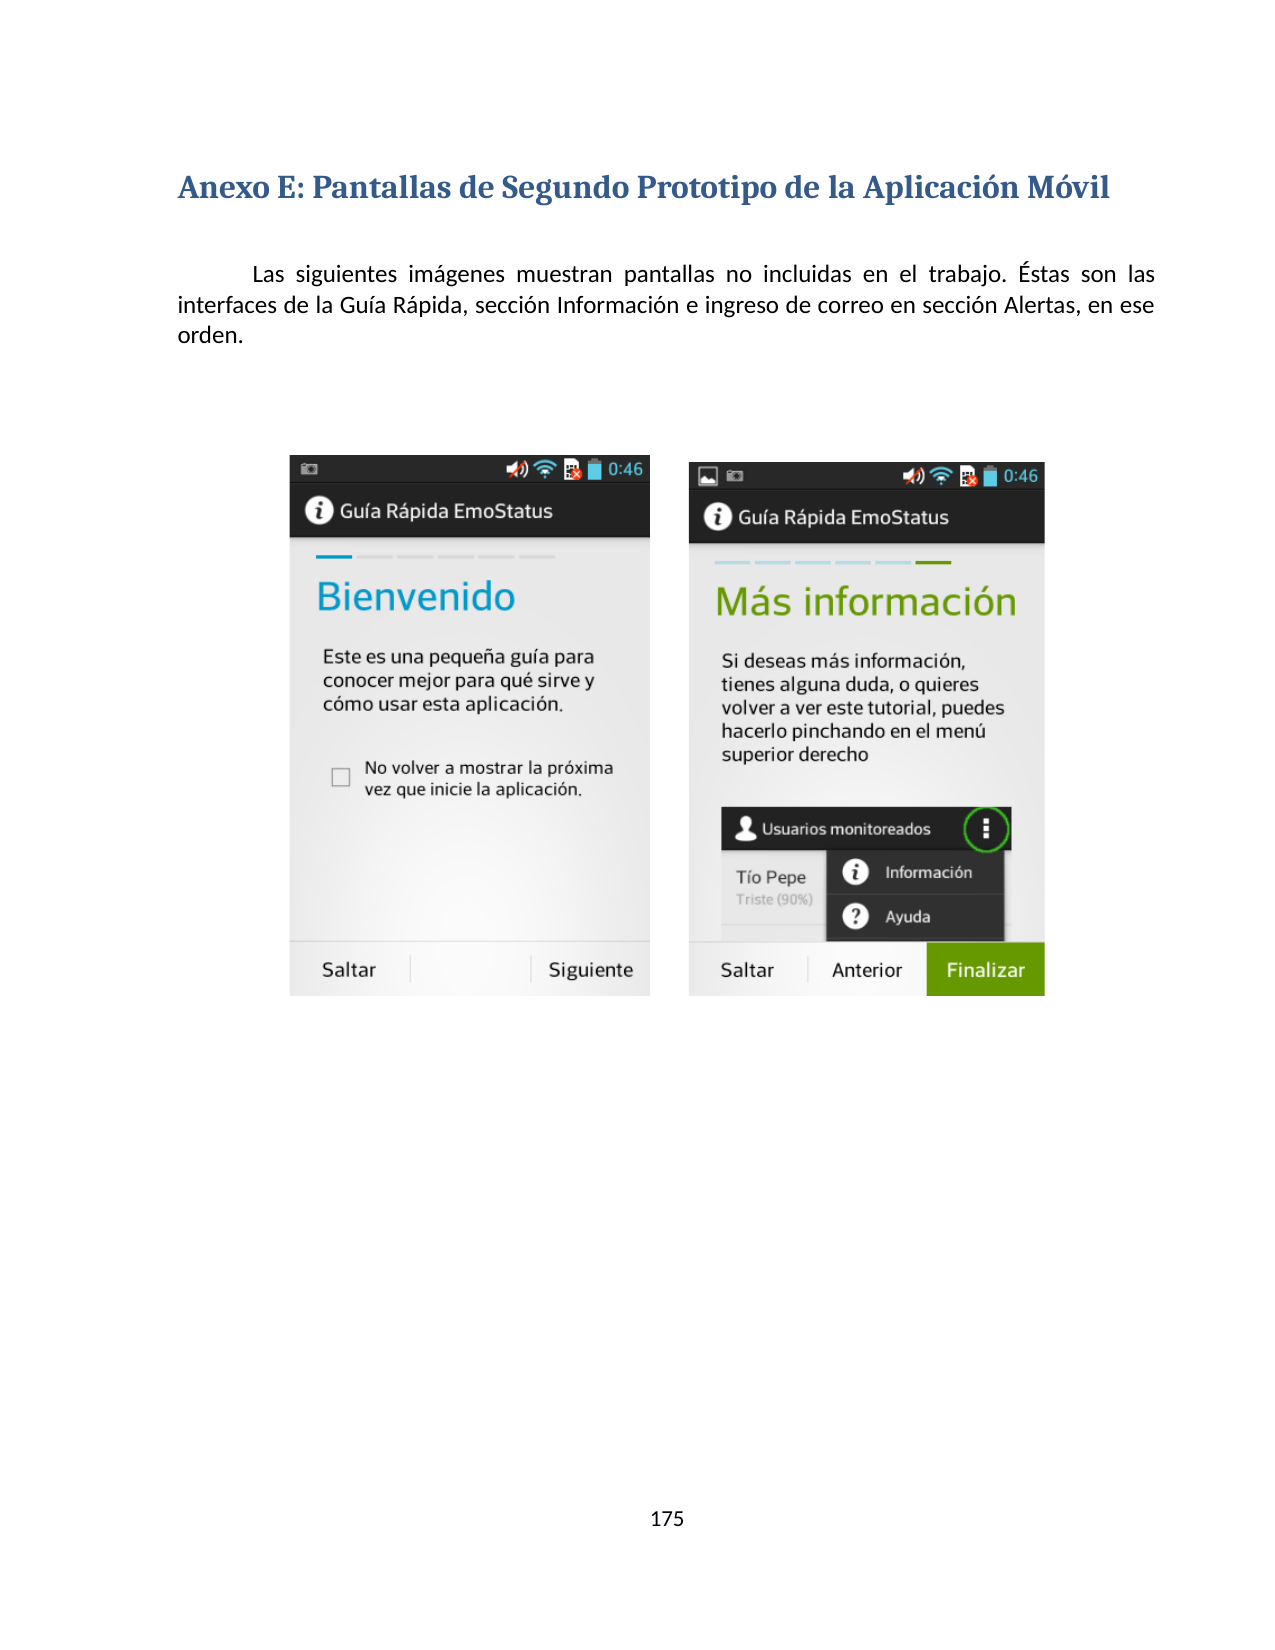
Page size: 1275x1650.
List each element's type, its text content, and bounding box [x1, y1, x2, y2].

picture [289, 455, 650, 996]
picture [688, 462, 1045, 996]
subtitle Anexo E: Pantallas de Segundo Prototipo de la Aplicación Móvil [177, 168, 1157, 206]
text Las siguientes imágenes muestran pantallas no incluidas en el trabajo. Éstas son las interfaces de la Guía Rápida, sección Información e ingreso de correo en sección Alertas, en ese orden. [177, 259, 1157, 350]
